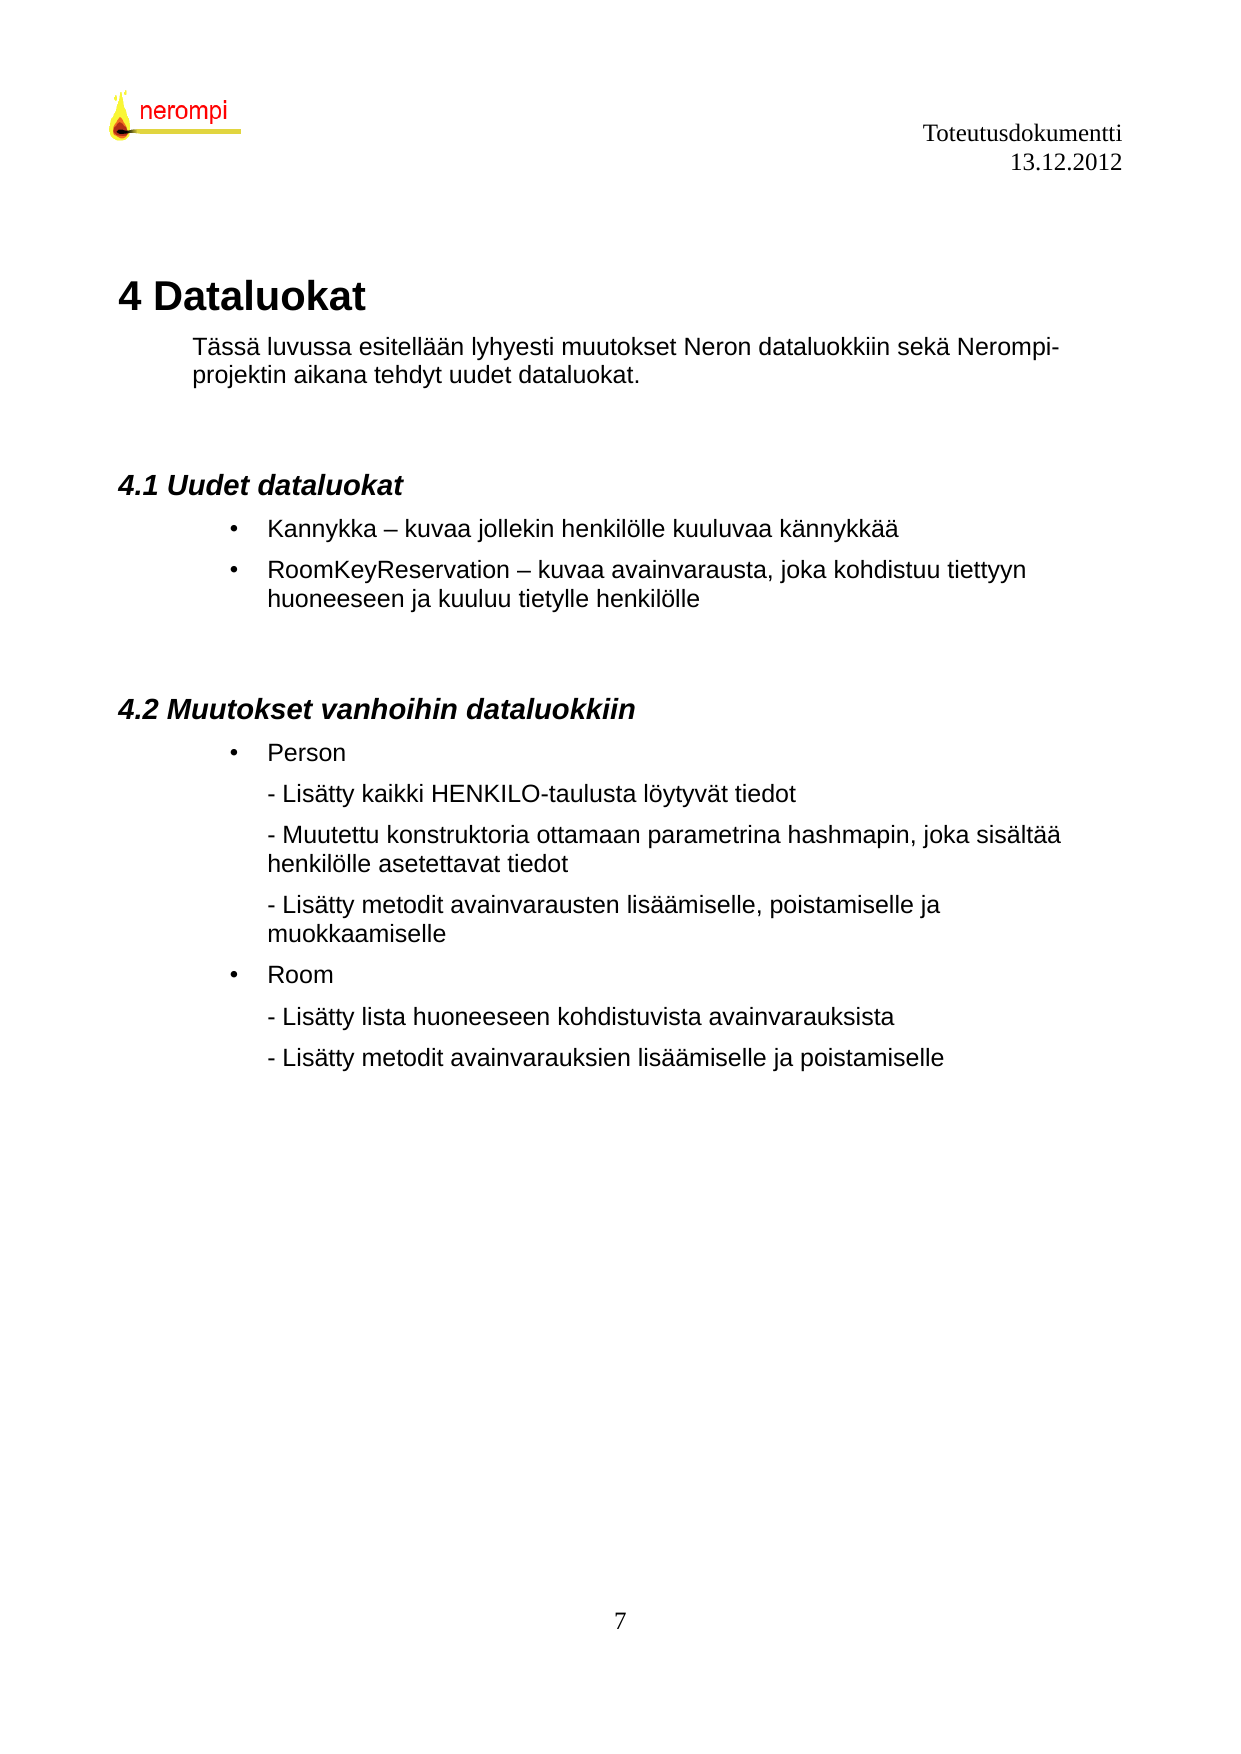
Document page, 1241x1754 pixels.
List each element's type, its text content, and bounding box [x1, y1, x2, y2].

list Person [229, 738, 1122, 767]
subtitle 4.1 Uudet dataluokat [118, 468, 1122, 502]
subtitle 4.2 Muutokset vanhoihin dataluokkiin [118, 692, 1122, 725]
subtitle 4 Dataluokat [118, 271, 1122, 319]
list - Lisätty metodit avainvarauksien lisäämiselle ja poistamiselle [229, 1043, 1122, 1072]
list RoomKeyReservation – kuvaa avainvarausta, joka kohdistuu tiettyyn huoneeseen ja kuuluu tietylle henkilölle [229, 555, 1122, 613]
list Room [229, 960, 1122, 989]
list - Lisätty metodit avainvarausten lisäämiselle, poistamiselle ja muokkaamiselle [229, 890, 1122, 948]
list - Lisätty kaikki HENKILO-taulusta löytyvät tiedot [229, 779, 1122, 808]
list - Lisätty lista huoneeseen kohdistuvista avainvarauksista [229, 1002, 1122, 1031]
list - Muutettu konstruktoria ottamaan parametrina hashmapin, joka sisältää henkilölle asetettavat tiedot [229, 820, 1122, 878]
text Tässä luvussa esitellään lyhyesti muutokset Neron dataluokkiin sekä Nerompi-projektin aikana tehdyt uudet dataluokat. [192, 332, 1122, 389]
picture [107, 86, 255, 145]
list Kannykka – kuvaa jollekin henkilölle kuuluvaa kännykkää [229, 514, 1122, 543]
